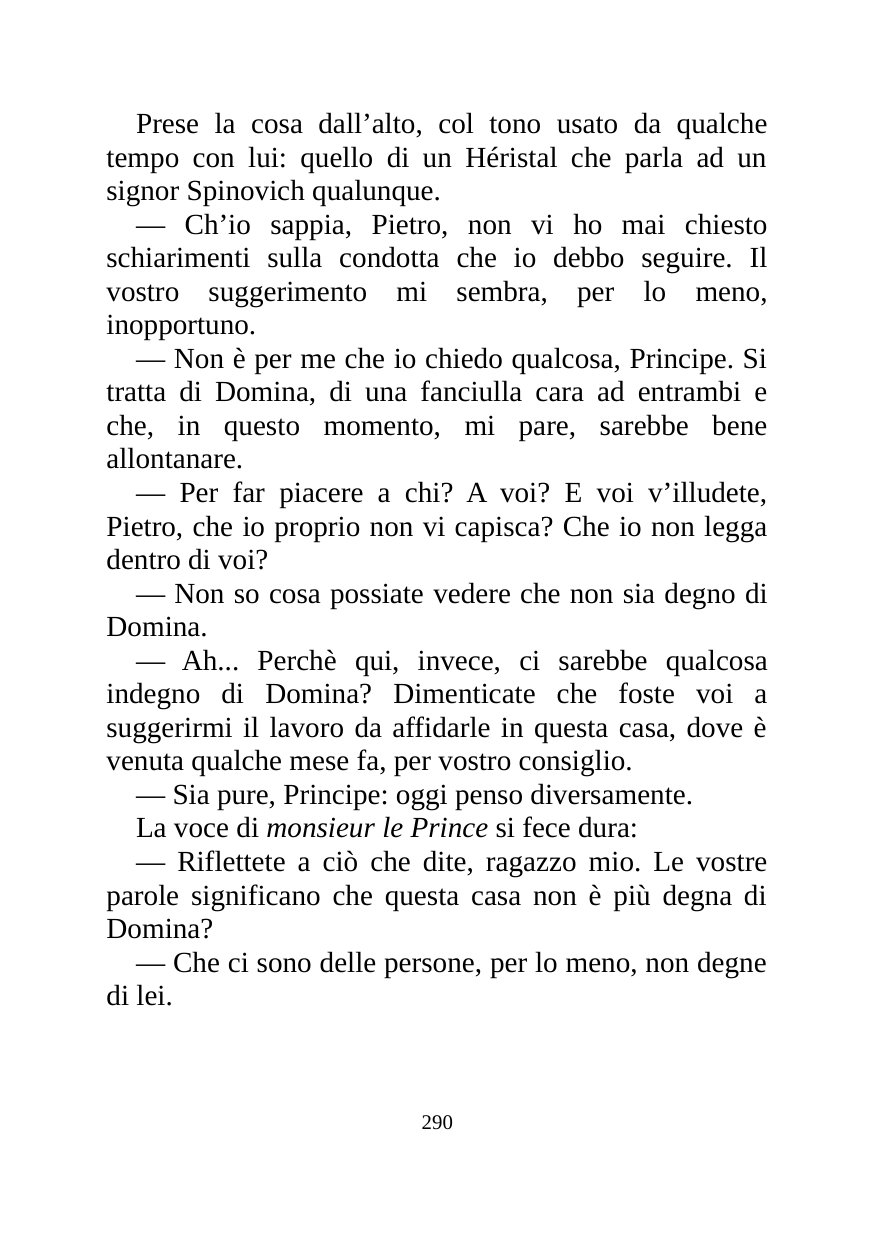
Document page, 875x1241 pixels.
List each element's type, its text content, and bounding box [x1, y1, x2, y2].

text — Riflettete a ciò che dite, ragazzo mio. Le vostre parole significano che questa casa non è più degna di Domina? [106, 844, 768, 945]
text — Sia pure, Principe: oggi penso diversamente. [106, 777, 768, 811]
text — Che ci sono delle persone, per lo meno, non degne di lei. [106, 945, 768, 1012]
text — Per far piacere a chi? A voi? E voi v’illudete, Pietro, che io proprio non vi capisca? Che io non legga dentro di voi? [106, 475, 768, 576]
text — Ch’io sappia, Pietro, non vi ho mai chiesto schiarimenti sulla condotta che io debbo seguire. Il vostro suggerimento mi sembra, per lo meno, inopportuno. [106, 207, 768, 341]
text — Ah... Perchè qui, invece, ci sarebbe qualcosa indegno di Domina? Dimenticate che foste voi a suggerirmi il lavoro da affidarle in questa casa, dove è venuta qualche mese fa, per vostro consiglio. [106, 643, 768, 777]
text — Non è per me che io chiedo qualcosa, Principe. Si tratta di Domina, di una fanciulla cara ad entrambi e che, in questo momento, mi pare, sarebbe bene allontanare. [106, 341, 768, 475]
text Prese la cosa dall’alto, col tono usato da qualche tempo con lui: quello di un Héristal che parla ad un signor Spinovich qualunque. [106, 106, 768, 207]
text — Non so cosa possiate vedere che non sia degno di Domina. [106, 576, 768, 643]
text La voce di monsieur le Prince si fece dura: [106, 811, 768, 844]
